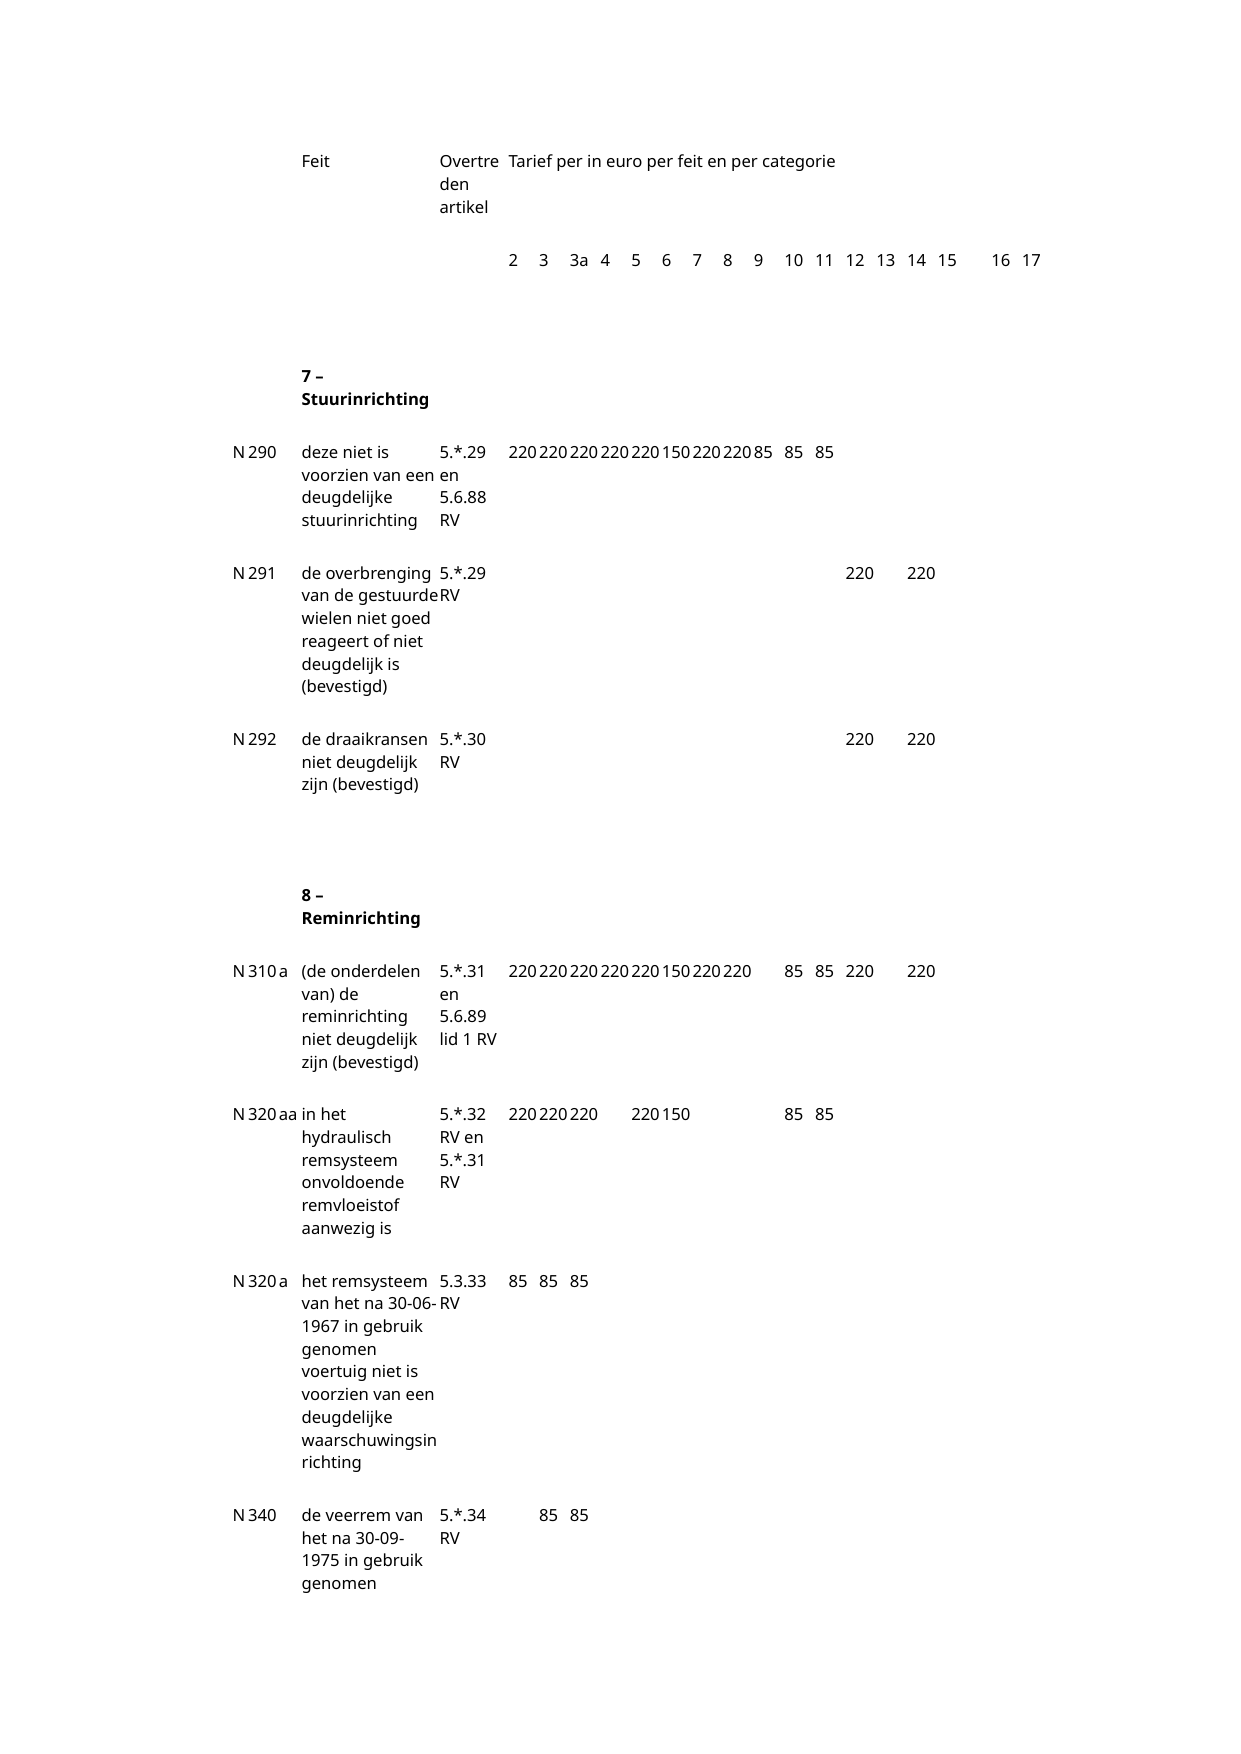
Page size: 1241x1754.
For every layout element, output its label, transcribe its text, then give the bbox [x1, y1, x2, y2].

table_cell N [233, 1269, 248, 1504]
table_cell [938, 365, 991, 440]
table_cell 5.3.33 RV [439, 1269, 508, 1504]
table_cell [938, 307, 991, 365]
table_cell 220 [907, 960, 937, 1103]
table_cell [233, 365, 248, 440]
table_cell [845, 826, 876, 884]
table_cell [723, 561, 753, 727]
table_cell [907, 440, 937, 561]
table_cell [539, 561, 569, 727]
table_cell 7 – Stuurinrichting [301, 365, 439, 440]
table_cell 220 [570, 1103, 600, 1269]
table_cell [991, 561, 1022, 727]
table_cell [815, 728, 845, 826]
table_cell [754, 884, 784, 959]
table_cell [907, 365, 937, 440]
table_cell [248, 248, 278, 307]
table_cell 220 [600, 960, 631, 1103]
table_cell 3 [539, 248, 569, 307]
table_cell [784, 1269, 815, 1504]
table_cell [600, 1504, 631, 1594]
table_cell 220 [845, 728, 876, 826]
table_cell [876, 365, 907, 440]
table_cell [815, 561, 845, 727]
table_cell [301, 307, 439, 365]
table_cell [600, 365, 631, 440]
table_cell [279, 884, 301, 959]
table_cell [907, 884, 937, 959]
table_cell [876, 561, 907, 727]
table_cell 12 [845, 248, 876, 307]
table_cell [508, 1504, 539, 1594]
table_cell 220 [508, 1103, 539, 1269]
table_cell [754, 1269, 784, 1504]
table_cell [723, 1103, 753, 1269]
table_cell 220 [907, 561, 937, 727]
table_cell [876, 884, 907, 959]
table_cell [279, 365, 301, 440]
table_cell [662, 884, 692, 959]
table_cell 220 [508, 440, 539, 561]
table_cell [938, 826, 991, 884]
table_cell [845, 1103, 876, 1269]
table_cell [991, 884, 1022, 959]
table_cell 220 [570, 440, 600, 561]
table_cell [876, 1504, 907, 1594]
table_cell 220 [631, 960, 662, 1103]
table_cell [631, 365, 662, 440]
table_cell [991, 1269, 1022, 1504]
table_cell [754, 365, 784, 440]
table_cell [845, 884, 876, 959]
table_cell (de onderdelen van) de reminrichting niet deugdelijk zijn (bevestigd) [301, 960, 439, 1103]
table_cell [279, 1504, 301, 1594]
table_cell [1022, 365, 1053, 440]
table_cell [876, 307, 907, 365]
table_cell 11 [815, 248, 845, 307]
table_cell [754, 1504, 784, 1594]
table_cell [784, 1504, 815, 1594]
table_cell 5.*.30 RV [439, 728, 508, 826]
table_cell 85 [815, 440, 845, 561]
table_cell [815, 1269, 845, 1504]
table_cell [600, 1103, 631, 1269]
table_cell 2 [508, 248, 539, 307]
table_cell [876, 728, 907, 826]
table_cell [539, 826, 569, 884]
table_cell 220 [539, 440, 569, 561]
table_cell 85 [815, 960, 845, 1103]
table_cell [991, 307, 1022, 365]
table_cell [991, 826, 1022, 884]
table_cell [723, 728, 753, 826]
table_cell [754, 826, 784, 884]
table_cell [991, 1504, 1022, 1594]
table_cell [508, 884, 539, 959]
table_cell [248, 307, 278, 365]
table_cell [279, 728, 301, 826]
table_cell [248, 826, 278, 884]
table_cell [692, 307, 723, 365]
table_cell [1022, 728, 1053, 826]
table_cell [539, 307, 569, 365]
table_cell [631, 307, 662, 365]
table_cell [723, 1504, 753, 1594]
table_cell 310 [248, 960, 278, 1103]
table_cell 220 [692, 440, 723, 561]
table_header [279, 150, 301, 248]
table_cell [723, 365, 753, 440]
table_cell [233, 248, 248, 307]
table_cell 85 [539, 1504, 569, 1594]
table_cell [754, 561, 784, 727]
table_header Tarief per in euro per feit en per categorie [508, 150, 1053, 248]
table_cell [723, 307, 753, 365]
table_cell 85 [570, 1269, 600, 1504]
table_cell 5.*.29 en 5.6.88 RV [439, 440, 508, 561]
table_cell [991, 1103, 1022, 1269]
table_cell [938, 884, 991, 959]
table_cell [1022, 1269, 1053, 1504]
table_cell [279, 440, 301, 561]
table_cell [570, 561, 600, 727]
table_cell 220 [631, 440, 662, 561]
table_cell [1022, 884, 1053, 959]
table_cell [662, 826, 692, 884]
table_cell [845, 440, 876, 561]
table_cell 292 [248, 728, 278, 826]
table_cell in het hydraulisch remsysteem onvoldoende remvloeistof aanwezig is [301, 1103, 439, 1269]
table_cell [233, 307, 248, 365]
table_cell [570, 728, 600, 826]
table_cell [784, 307, 815, 365]
table_cell [1022, 440, 1053, 561]
table_cell [600, 307, 631, 365]
table_cell [508, 826, 539, 884]
table_cell 85 [784, 960, 815, 1103]
table_cell [631, 728, 662, 826]
table_cell [907, 307, 937, 365]
table_cell N [233, 440, 248, 561]
table_cell [784, 884, 815, 959]
table_cell 85 [784, 440, 815, 561]
table_cell N [233, 960, 248, 1103]
table_cell 220 [692, 960, 723, 1103]
table_cell 5.*.32 RV en 5.*.31 RV [439, 1103, 508, 1269]
table_cell [631, 826, 662, 884]
table_cell [815, 884, 845, 959]
table_cell [815, 1504, 845, 1594]
table_cell [662, 1269, 692, 1504]
table_cell [723, 1269, 753, 1504]
table_cell 8 [723, 248, 753, 307]
table_header [248, 150, 278, 248]
table_cell [233, 826, 248, 884]
table_cell 85 [815, 1103, 845, 1269]
table_cell [692, 365, 723, 440]
table_cell [754, 1103, 784, 1269]
table_cell [845, 1269, 876, 1504]
table_cell [815, 365, 845, 440]
table_cell [539, 365, 569, 440]
table_cell [1022, 960, 1053, 1103]
table_cell [570, 365, 600, 440]
table_cell [662, 1504, 692, 1594]
table_cell [692, 884, 723, 959]
table_cell [907, 1103, 937, 1269]
table_cell 5.*.34 RV [439, 1504, 508, 1594]
table_cell [692, 561, 723, 727]
table_cell 85 [508, 1269, 539, 1504]
table_header Overtreden artikel [439, 150, 508, 248]
table_header Feit [301, 150, 439, 248]
table_cell [631, 1269, 662, 1504]
table_header [233, 150, 248, 248]
table_cell [938, 440, 991, 561]
table_cell 220 [570, 960, 600, 1103]
table_cell 3a [570, 248, 600, 307]
table_cell 150 [662, 1103, 692, 1269]
table_cell [662, 365, 692, 440]
table_cell [876, 1269, 907, 1504]
table_cell 220 [723, 440, 753, 561]
table_cell [784, 826, 815, 884]
table_cell het remsysteem van het na 30-06-1967 in gebruik genomen voertuig niet is voorzien van een deugdelijke waarschuwingsinrichting [301, 1269, 439, 1504]
table_cell de veerrem van het na 30-09-1975 in gebruik genomen [301, 1504, 439, 1594]
table_cell [991, 440, 1022, 561]
table_cell [907, 1504, 937, 1594]
table_cell [784, 561, 815, 727]
table_cell [815, 826, 845, 884]
table_cell 14 [907, 248, 937, 307]
table_cell [845, 1504, 876, 1594]
table_cell [692, 728, 723, 826]
table_cell 340 [248, 1504, 278, 1594]
table_cell [508, 365, 539, 440]
table_cell 320 [248, 1269, 278, 1504]
table_cell N [233, 1504, 248, 1594]
table_cell [692, 1504, 723, 1594]
table_cell 13 [876, 248, 907, 307]
table_cell [631, 884, 662, 959]
table_cell 16 [991, 248, 1022, 307]
table_cell [907, 826, 937, 884]
table_cell 5 [631, 248, 662, 307]
table_cell [279, 248, 301, 307]
table_cell [876, 826, 907, 884]
table_cell 85 [539, 1269, 569, 1504]
table_cell 220 [723, 960, 753, 1103]
table_cell 85 [754, 440, 784, 561]
table_cell [876, 960, 907, 1103]
table_cell 9 [754, 248, 784, 307]
table_cell 220 [539, 960, 569, 1103]
table_cell [570, 307, 600, 365]
table_cell [991, 728, 1022, 826]
table_cell 150 [662, 960, 692, 1103]
table_cell [938, 1103, 991, 1269]
table_cell 7 [692, 248, 723, 307]
table_cell 85 [570, 1504, 600, 1594]
table_cell N [233, 1103, 248, 1269]
table_cell [662, 728, 692, 826]
table_cell [539, 884, 569, 959]
table_cell [692, 1103, 723, 1269]
table_cell 17 [1022, 248, 1053, 307]
table_cell [570, 884, 600, 959]
table_cell [600, 1269, 631, 1504]
table_cell [938, 561, 991, 727]
table_cell 290 [248, 440, 278, 561]
table_cell [631, 561, 662, 727]
table_cell [279, 307, 301, 365]
table_cell [845, 307, 876, 365]
table_cell 8 – Reminrichting [301, 884, 439, 959]
table_cell 220 [845, 960, 876, 1103]
table_cell 6 [662, 248, 692, 307]
table_cell [248, 884, 278, 959]
table_cell 220 [600, 440, 631, 561]
table_cell 220 [907, 728, 937, 826]
table_cell 85 [784, 1103, 815, 1269]
table_cell 220 [539, 1103, 569, 1269]
table_cell [600, 728, 631, 826]
table_cell [301, 826, 439, 884]
table_cell [439, 884, 508, 959]
table_cell 15 [938, 248, 991, 307]
table_cell de overbrenging van de gestuurde wielen niet goed reageert of niet deugdelijk is (bevestigd) [301, 561, 439, 727]
table_cell 5.*.31 en 5.6.89 lid 1 RV [439, 960, 508, 1103]
table_cell 4 [600, 248, 631, 307]
table_cell a [279, 1269, 301, 1504]
table_cell [754, 307, 784, 365]
table_cell 291 [248, 561, 278, 727]
table_cell [570, 826, 600, 884]
table_cell [539, 728, 569, 826]
table_cell [723, 826, 753, 884]
table_cell [1022, 1103, 1053, 1269]
table_cell [508, 728, 539, 826]
table_cell [1022, 561, 1053, 727]
table_cell [692, 1269, 723, 1504]
table_cell [845, 365, 876, 440]
table_cell 220 [631, 1103, 662, 1269]
table_cell N [233, 728, 248, 826]
table_cell [600, 884, 631, 959]
table_cell [233, 884, 248, 959]
table_cell [876, 440, 907, 561]
table_cell 150 [662, 440, 692, 561]
table_cell a [279, 960, 301, 1103]
table_cell [723, 884, 753, 959]
table_cell [938, 1269, 991, 1504]
table_cell 5.*.29 RV [439, 561, 508, 727]
table_cell [991, 960, 1022, 1103]
table_cell [439, 248, 508, 307]
table_cell [662, 307, 692, 365]
table_cell [907, 1269, 937, 1504]
table_cell [876, 1103, 907, 1269]
table_cell aa [279, 1103, 301, 1269]
table_cell [754, 960, 784, 1103]
table_cell [938, 1504, 991, 1594]
table_cell 320 [248, 1103, 278, 1269]
table_cell [1022, 826, 1053, 884]
table_cell [439, 365, 508, 440]
table_cell [508, 307, 539, 365]
table_cell [784, 728, 815, 826]
table_cell [439, 307, 508, 365]
table_cell [784, 365, 815, 440]
table_cell [662, 561, 692, 727]
table_cell [279, 826, 301, 884]
table_cell [1022, 1504, 1053, 1594]
table_cell [631, 1504, 662, 1594]
table_cell de draaikransen niet deugdelijk zijn (bevestigd) [301, 728, 439, 826]
table_cell [439, 826, 508, 884]
table_cell [692, 826, 723, 884]
table_cell [938, 960, 991, 1103]
table_cell [754, 728, 784, 826]
table_cell [279, 561, 301, 727]
table_cell [301, 248, 439, 307]
table_cell [938, 728, 991, 826]
table_cell [600, 826, 631, 884]
table_cell [815, 307, 845, 365]
table_cell [991, 365, 1022, 440]
table_cell [508, 561, 539, 727]
table_cell [248, 365, 278, 440]
table_cell N [233, 561, 248, 727]
table_cell [1022, 307, 1053, 365]
table_cell deze niet is voorzien van een deugdelijke stuurinrichting [301, 440, 439, 561]
table_cell [600, 561, 631, 727]
table_cell 220 [845, 561, 876, 727]
table_cell 220 [508, 960, 539, 1103]
table_cell 10 [784, 248, 815, 307]
